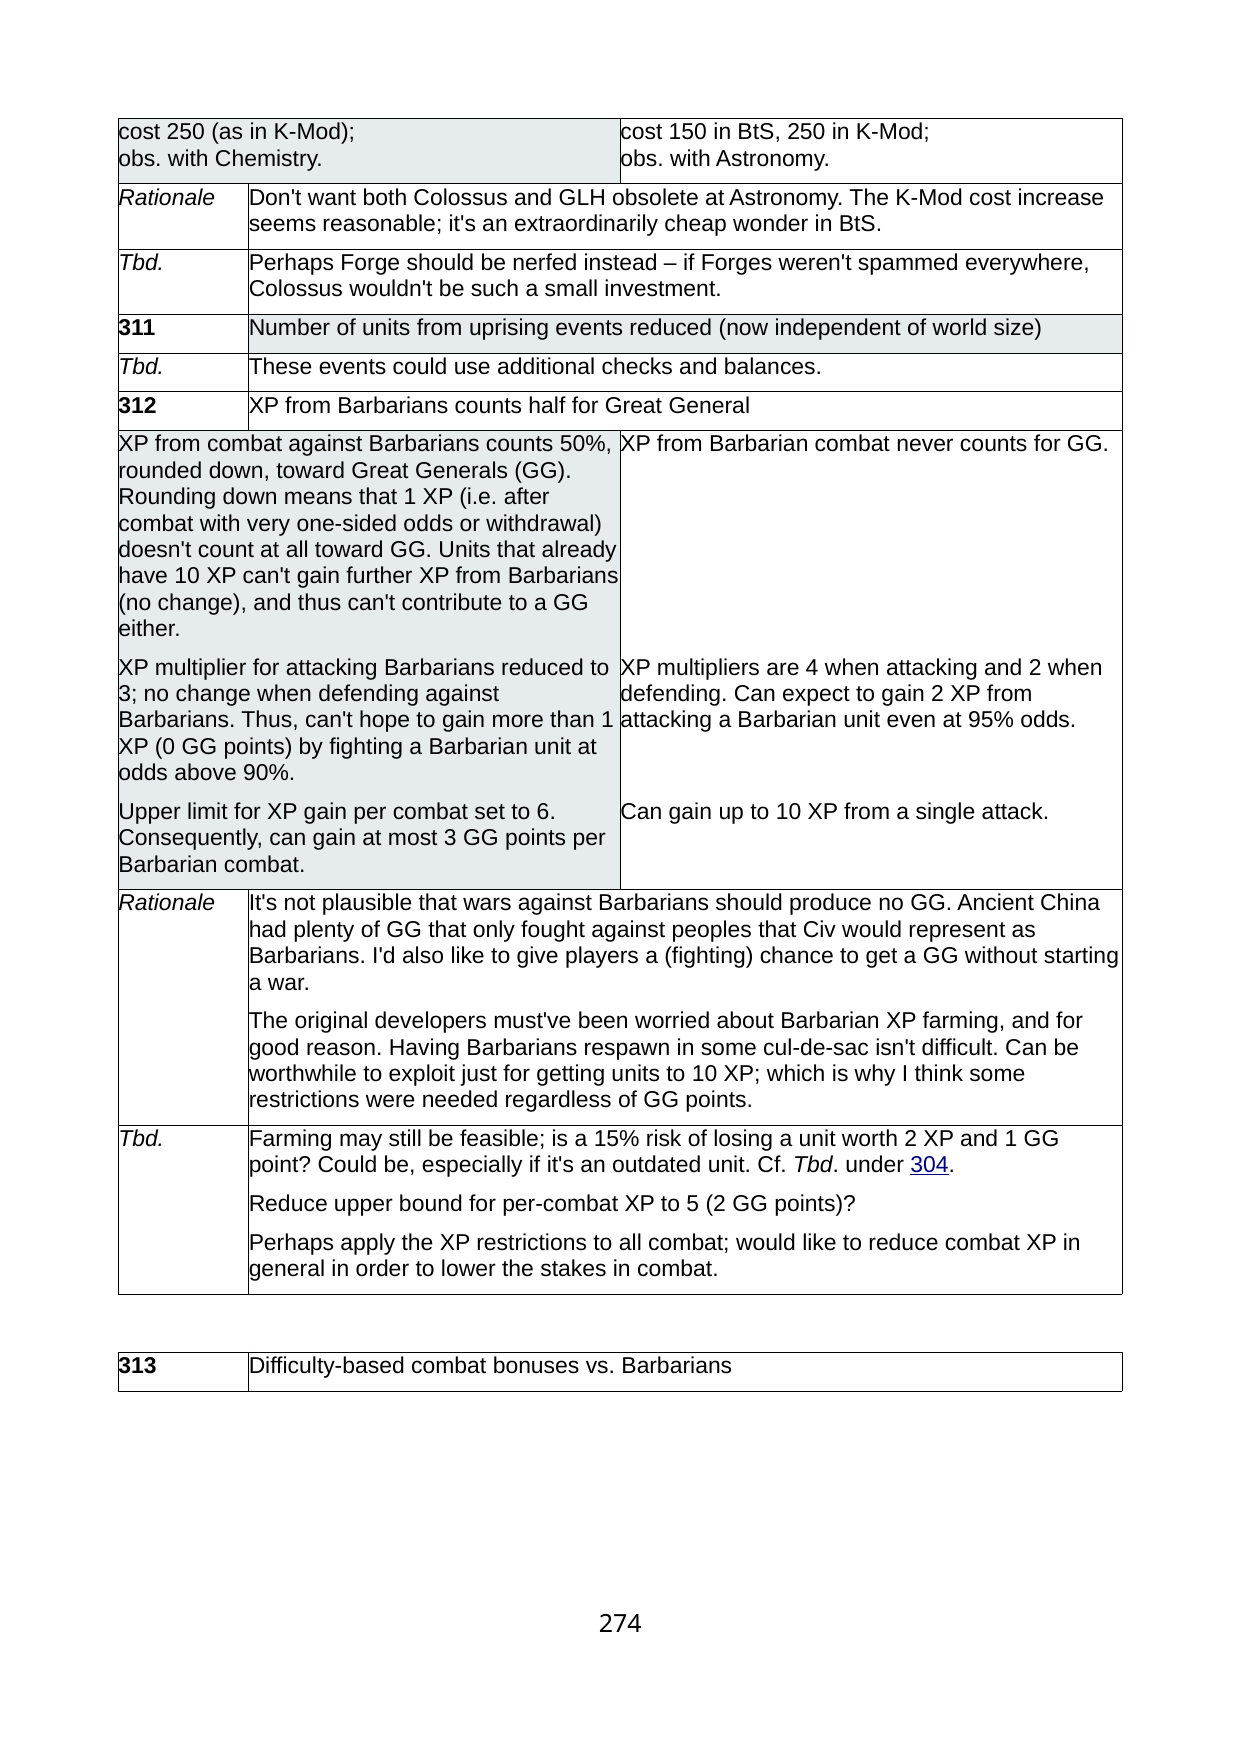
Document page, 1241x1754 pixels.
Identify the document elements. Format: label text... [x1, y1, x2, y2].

table_cell Don't want both Colossus and GLH obsolete at Astronomy. The K-Mod cost increase seems reasonable; it's an extraordinarily cheap wonder in BtS. [249, 184, 1122, 248]
table_cell Tbd. [119, 250, 248, 314]
table_header 313 [119, 1353, 248, 1391]
table_cell It's not plausible that wars against Barbarians should produce no GG. Ancient China had plenty of GG that only fought against peoples that Civ would represent as Barbarians. I'd also like to give players a (fighting) chance to get a GG without starting a war. The original developers must've been worried about Barbarian XP farming, and for good reason. Having Barbarians respawn in some cul-de-sac isn't difficult. Can be worthwhile to exploit just for getting units to 10 XP; which is why I think some restrictions were needed regardless of GG points. [249, 890, 1122, 1125]
table_cell These events could use additional checks and balances. [249, 354, 1122, 391]
table_cell 312 [119, 392, 248, 430]
table_cell XP from Barbarians counts half for Great General [249, 392, 1122, 430]
table_cell Tbd. [119, 354, 248, 391]
table_cell Tbd. [119, 1126, 248, 1294]
table_cell XP from Barbarian combat never counts for GG. XP multipliers are 4 when attacking and 2 when defending. Can expect to gain 2 XP from attacking a Barbarian unit even at 95% odds. Can gain up to 10 XP from a single attack. [621, 431, 1122, 889]
table_cell Farming may still be feasible; is a 15% risk of losing a unit worth 2 XP and 1 GG point? Could be, especially if it's an outdated unit. Cf. Tbd. under 304. Reduce upper bound for per-combat XP to 5 (2 GG points)? Perhaps apply the XP restrictions to all combat; would like to reduce combat XP in general in order to lower the stakes in combat. [249, 1126, 1122, 1294]
table_cell XP from combat against Barbarians counts 50%, rounded down, toward Great Generals (GG). Rounding down means that 1 XP (i.e. after combat with very one-sided odds or withdrawal) doesn't count at all toward GG. Units that already have 10 XP can't gain further XP from Barbarians (no change), and thus can't contribute to a GG either. XP multiplier for attacking Barbarians reduced to 3; no change when defending against Barbarians. Thus, can't hope to gain more than 1 XP (0 GG points) by fighting a Barbarian unit at odds above 90%. Upper limit for XP gain per combat set to 6. Consequently, can gain at most 3 GG points per Barbarian combat. [119, 431, 620, 889]
table_cell Number of units from uprising events reduced (now independent of world size) [249, 315, 1122, 353]
table_cell Rationale [119, 890, 248, 1125]
table_cell cost 150 in BtS, 250 in K-Mod; obs. with Astronomy. [621, 119, 1122, 183]
table_cell 311 [119, 315, 248, 353]
table_cell Perhaps Forge should be nerfed instead – if Forges weren't spammed everywhere, Colossus wouldn't be such a small investment. [249, 250, 1122, 314]
table_header Difficulty-based combat bonuses vs. Barbarians [249, 1353, 1122, 1391]
table_cell Rationale [119, 184, 248, 248]
table_cell cost 250 (as in K-Mod); obs. with Chemistry. [119, 119, 620, 183]
